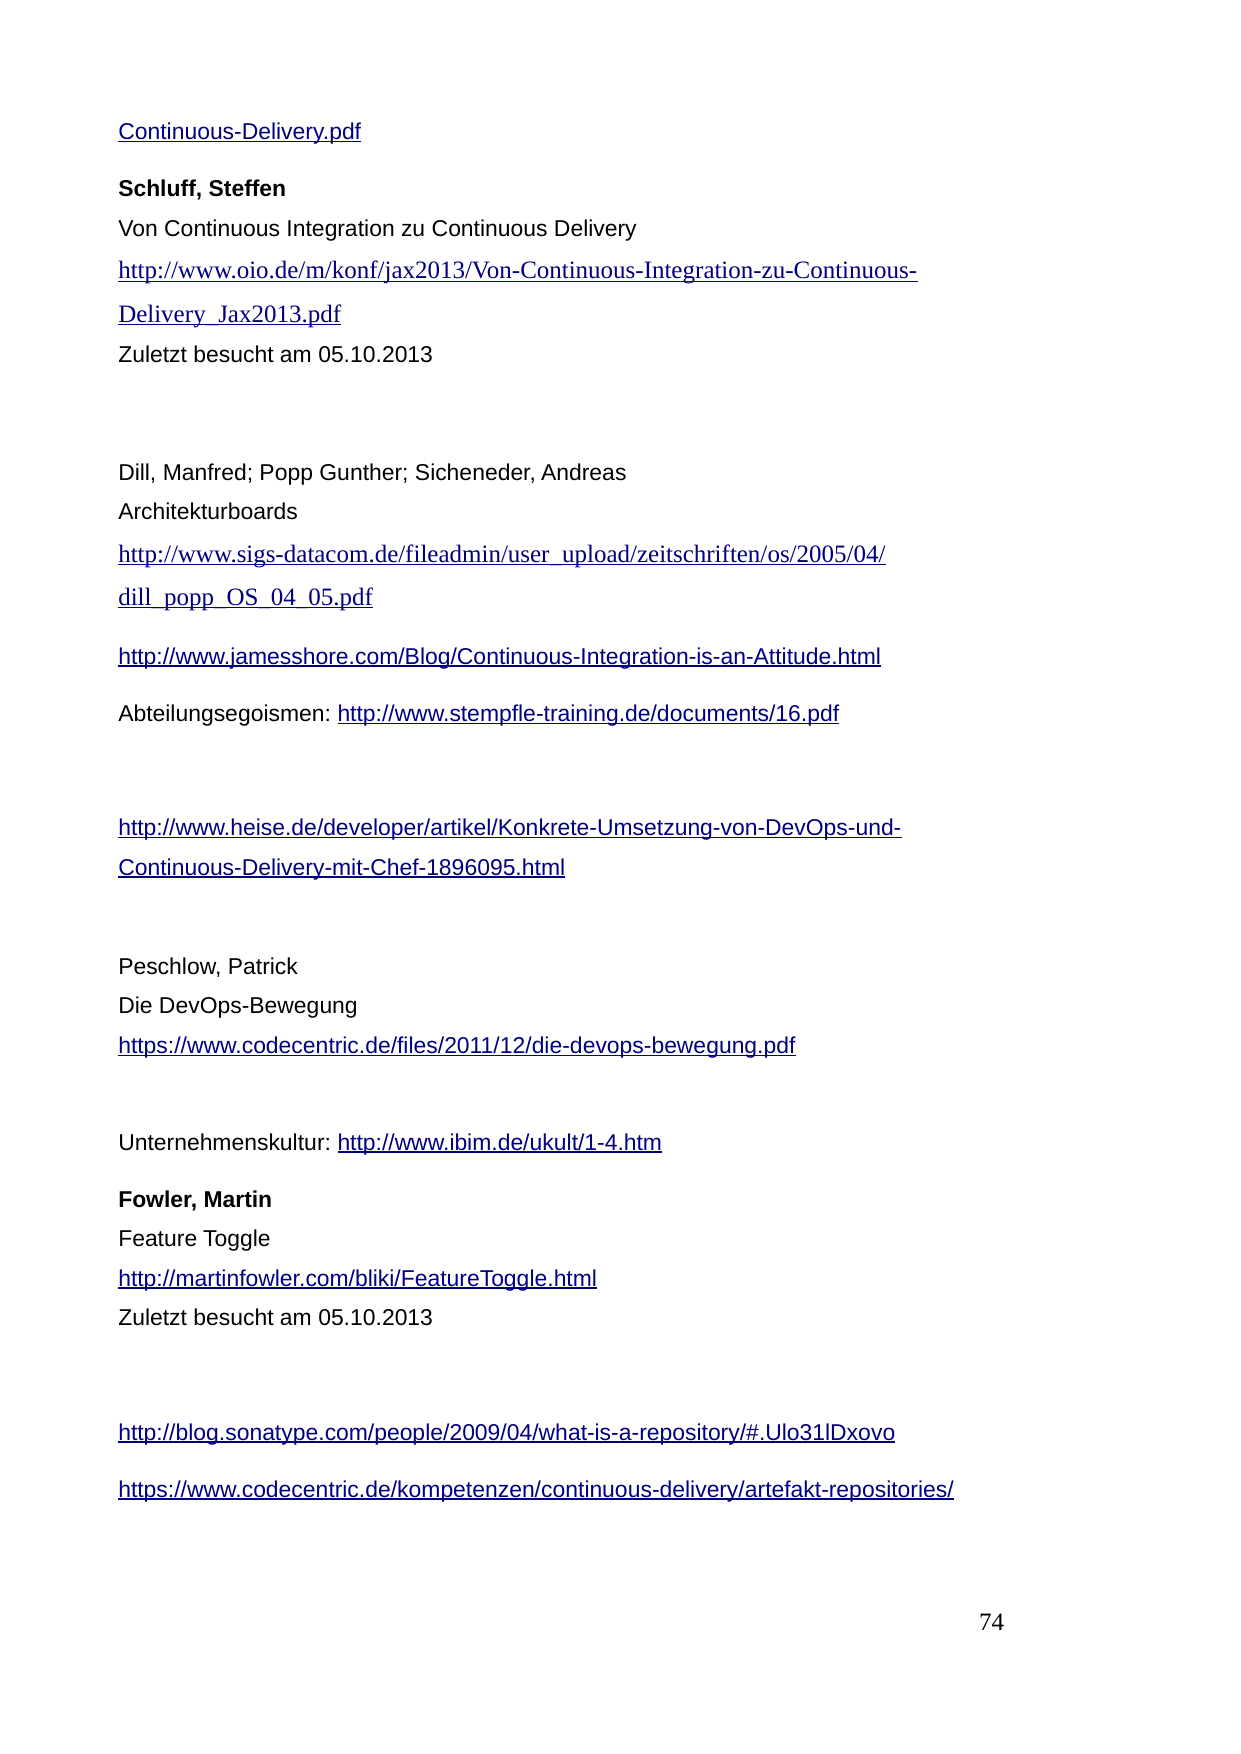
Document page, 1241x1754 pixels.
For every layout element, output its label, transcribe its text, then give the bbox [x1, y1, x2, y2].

text Continuous-Delivery.pdf [118, 118, 1004, 144]
text Dill, Manfred; Popp Gunther; Sicheneder, Andreas Architekturboards http://www.sigs-datacom.de/fileadmin/user_upload/zeitschriften/os/2005/04/dill_popp_OS_04_05.pdf [118, 458, 1004, 611]
text Unternehmenskultur: http://www.ibim.de/ukult/1-4.htm [118, 1089, 1004, 1155]
text http://www.heise.de/developer/artikel/Konkrete-Umsetzung-von-DevOps-und-Continuous-Delivery-mit-Chef-1896095.html [118, 814, 1004, 880]
text Fowler, Martin Feature Toggle http://martinfowler.com/bliki/FeatureToggle.html Zuletzt besucht am 05.10.2013 [118, 1186, 1004, 1330]
text Abteilungsegoismen: http://www.stempfle-training.de/documents/16.pdf [118, 700, 1004, 726]
text http://blog.sonatype.com/people/2009/04/what-is-a-repository/#.Ulo31lDxovo [118, 1418, 1004, 1445]
text Schluff, Steffen Von Continuous Integration zu Continuous Delivery http://www.oio.de/m/konf/jax2013/Von-Continuous-Integration-zu-Continuous-Delivery_Jax2013.pdf Zuletzt besucht am 05.10.2013 [118, 175, 1004, 367]
text http://www.jamesshore.com/Blog/Continuous-Integration-is-an-Attitude.html [118, 643, 1004, 669]
text Peschlow, Patrick Die DevOps-Bewegung https://www.codecentric.de/files/2011/12/die-devops-bewegung.pdf [118, 911, 1004, 1058]
text https://www.codecentric.de/kompetenzen/continuous-delivery/artefakt-repositories/ [118, 1476, 1004, 1502]
